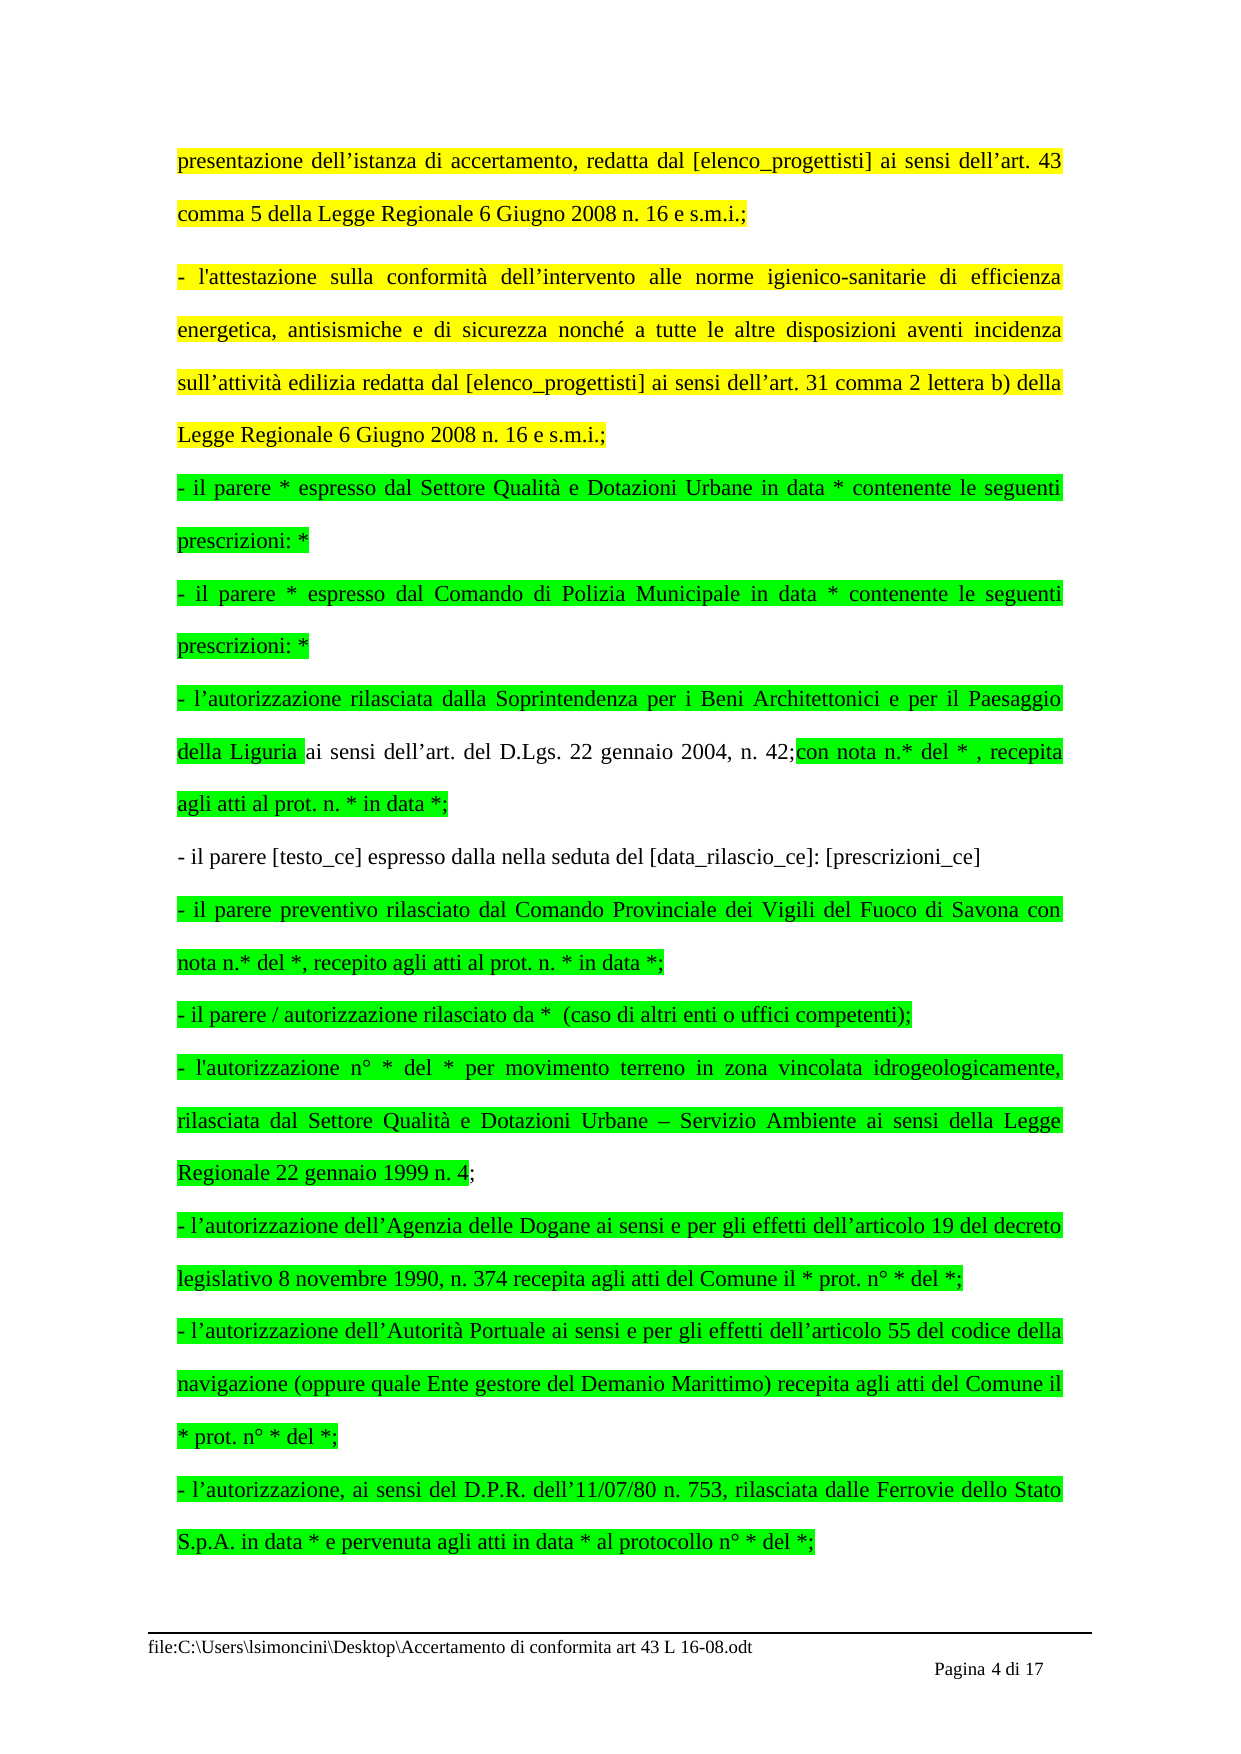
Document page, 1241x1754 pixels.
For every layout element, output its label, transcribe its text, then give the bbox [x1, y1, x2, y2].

text - l’autorizzazione dell’Autorità Portuale ai sensi e per gli effetti dell’articolo 55 del codice della navigazione (oppure quale Ente gestore del Demanio Marittimo) recepita agli atti del Comune il * prot. n° * del *; [177, 1318, 1063, 1449]
text - l’autorizzazione, ai sensi del D.P.R. dell’11/07/80 n. 753, rilasciata dalle Ferrovie dello Stato S.p.A. in data * e pervenuta agli atti in data * al protocollo n° * del *; [177, 1476, 1063, 1555]
text presentazione dell’istanza di accertamento, redatta dal [elenco_progettisti] ai sensi dell’art. 43 comma 5 della Legge Regionale 6 Giugno 2008 n. 16 e s.m.i.; [177, 148, 1063, 227]
text - l’autorizzazione rilasciata dalla Soprintendenza per i Beni Architettonici e per il Paesaggio della Liguria ai sensi dell’art. del D.Lgs. 22 gennaio 2004, n. 42;con nota n.* del * , recepita agli atti al prot. n. * in data *; [177, 685, 1063, 817]
text - il parere preventivo rilasciato dal Comando Provinciale dei Vigili del Fuoco di Savona con nota n.* del *, recepito agli atti al prot. n. * in data *; [177, 896, 1063, 975]
text - l’autorizzazione dell’Agenzia delle Dogane ai sensi e per gli effetti dell’articolo 19 del decreto legislativo 8 novembre 1990, n. 374 recepita agli atti del Comune il * prot. n° * del *; [177, 1212, 1063, 1291]
text - l'autorizzazione n° * del * per movimento terreno in zona vincolata idrogeologicamente, rilasciata dal Settore Qualità e Dotazioni Urbane – Servizio Ambiente ai sensi della Legge Regionale 22 gennaio 1999 n. 4; [177, 1054, 1063, 1186]
text - il parere * espresso dal Comando di Polizia Municipale in data * contenente le seguenti prescrizioni: * [177, 580, 1063, 659]
text - il parere / autorizzazione rilasciato da * (caso di altri enti o uffici competenti); [177, 1001, 1063, 1028]
text - il parere * espresso dal Settore Qualità e Dotazioni Urbane in data * contenente le seguenti prescrizioni: * [177, 474, 1063, 553]
text - il parere [testo_ce] espresso dalla nella seduta del [data_rilascio_ce]: [prescrizioni_ce] [177, 843, 1063, 869]
text - l'attestazione sulla conformità dell’intervento alle norme igienico-sanitarie di efficienza energetica, antisismiche e di sicurezza nonché a tutte le altre disposizioni aventi incidenza sull’attività edilizia redatta dal [elenco_progettisti] ai sensi dell’art. 31 comma 2 lettera b) della Legge Regionale 6 Giugno 2008 n. 16 e s.m.i.; [177, 263, 1063, 448]
